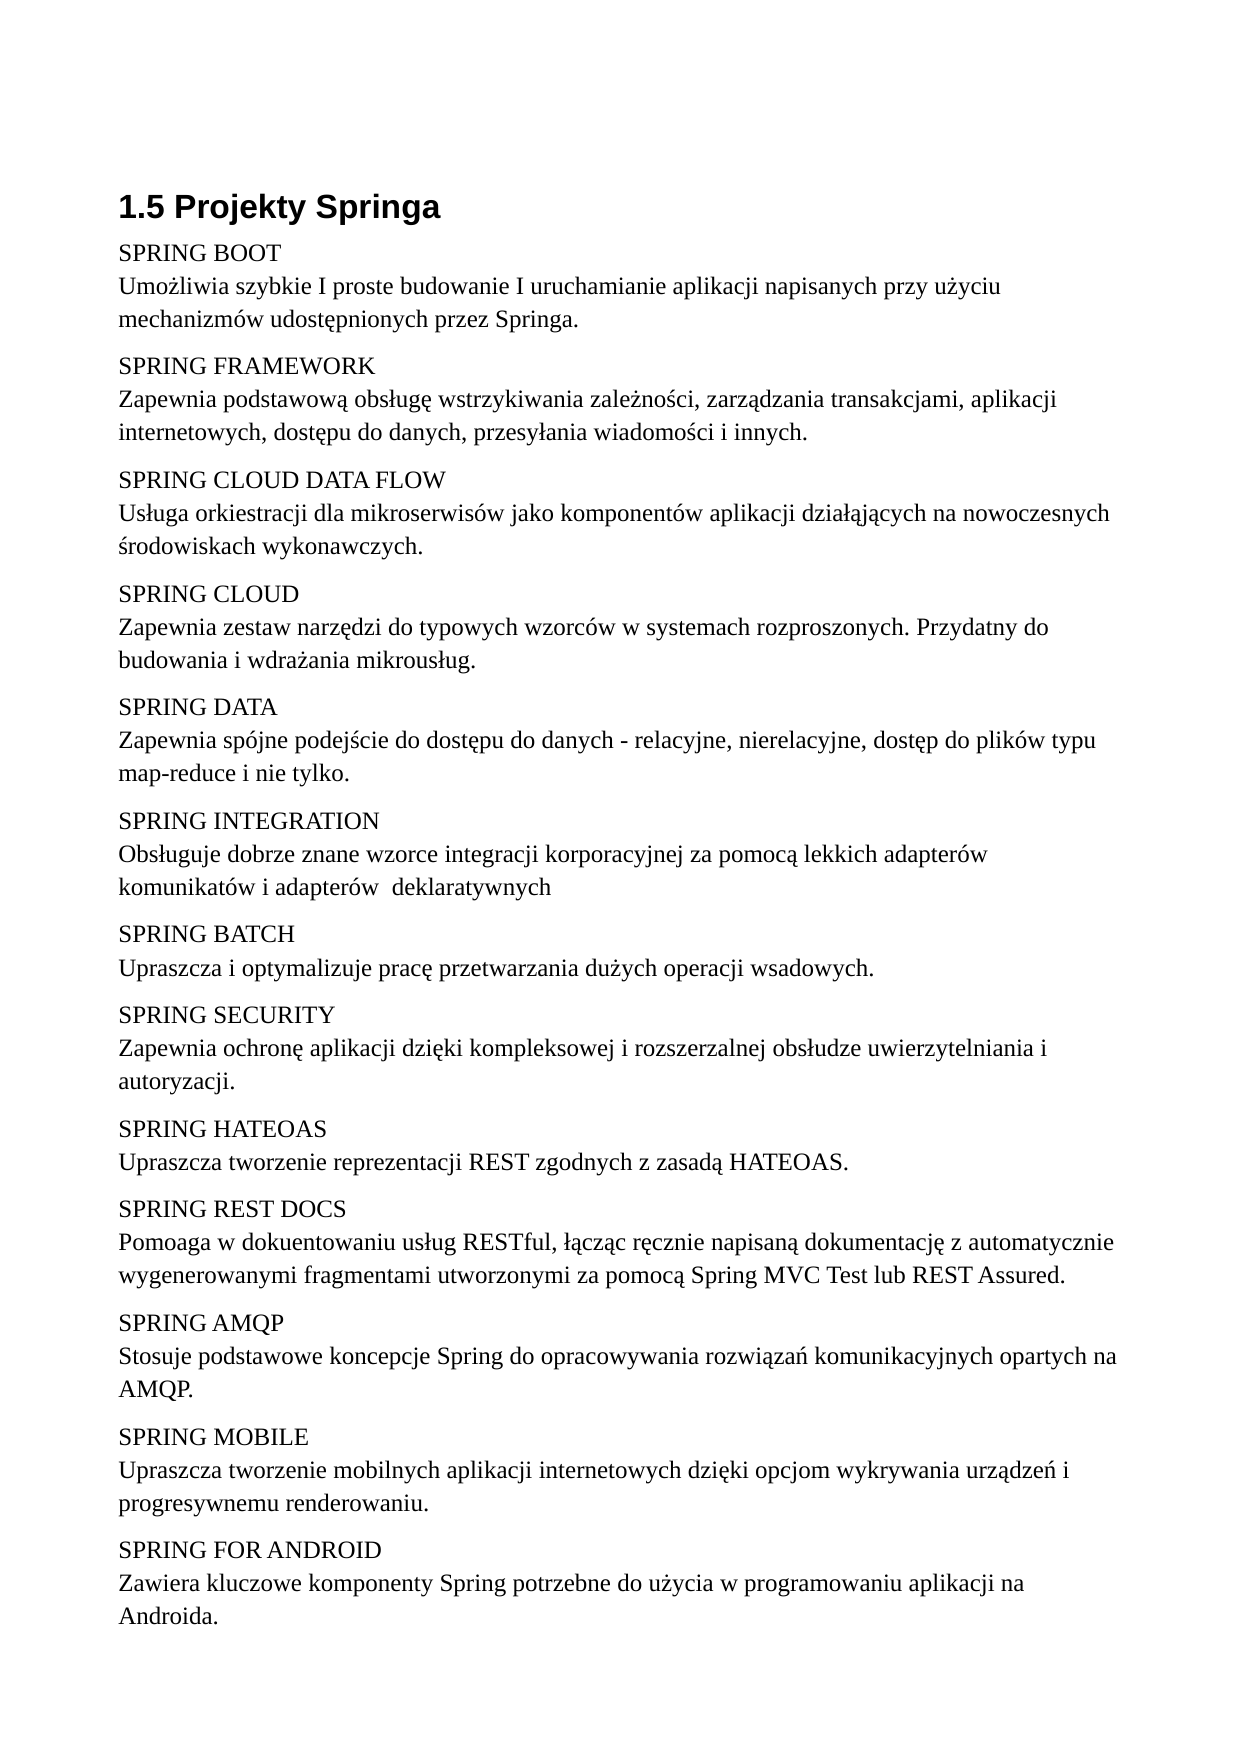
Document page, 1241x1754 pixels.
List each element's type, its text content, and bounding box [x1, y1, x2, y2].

text SPRING FOR ANDROID Zawiera kluczowe komponenty Spring potrzebne do użycia w programowaniu aplikacji na Androida. [118, 1535, 1122, 1630]
text SPRING BATCH Upraszcza i optymalizuje pracę przetwarzania dużych operacji wsadowych. [118, 919, 1122, 981]
text SPRING FRAMEWORK Zapewnia podstawową obsługę wstrzykiwania zależności, zarządzania transakcjami, aplikacji internetowych, dostępu do danych, przesyłania wiadomości i innych. [118, 351, 1122, 446]
text SPRING CLOUD DATA FLOW Usługa orkiestracji dla mikroserwisów jako komponentów aplikacji działąjących na nowoczesnych środowiskach wykonawczych. [118, 465, 1122, 560]
text SPRING AMQP Stosuje podstawowe koncepcje Spring do opracowywania rozwiązań komunikacyjnych opartych na AMQP. [118, 1308, 1122, 1403]
text SPRING REST DOCS Pomoaga w dokuentowaniu usług RESTful, łącząc ręcznie napisaną dokumentację z automatycznie wygenerowanymi fragmentami utworzonymi za pomocą Spring MVC Test lub REST Assured. [118, 1194, 1122, 1289]
text SPRING SECURITY Zapewnia ochronę aplikacji dzięki kompleksowej i rozszerzalnej obsłudze uwierzytelniania i autoryzacji. [118, 1000, 1122, 1095]
text SPRING CLOUD Zapewnia zestaw narzędzi do typowych wzorców w systemach rozproszonych. Przydatny do budowania i wdrażania mikrousług. [118, 579, 1122, 673]
text SPRING DATA Zapewnia spójne podejście do dostępu do danych - relacyjne, nierelacyjne, dostęp do plików typu map-reduce i nie tylko. [118, 692, 1122, 787]
subtitle 1.5 Projekty Springa [118, 187, 1122, 225]
text SPRING BOOT Umożliwia szybkie I proste budowanie I uruchamianie aplikacji napisanych przy użyciu mechanizmów udostępnionych przez Springa. [118, 238, 1122, 332]
text SPRING INTEGRATION Obsługuje dobrze znane wzorce integracji korporacyjnej za pomocą lekkich adapterów komunikatów i adapterów deklaratywnych [118, 806, 1122, 901]
text SPRING HATEOAS Upraszcza tworzenie reprezentacji REST zgodnych z zasadą HATEOAS. [118, 1114, 1122, 1176]
text SPRING MOBILE Upraszcza tworzenie mobilnych aplikacji internetowych dzięki opcjom wykrywania urządzeń i progresywnemu renderowaniu. [118, 1422, 1122, 1517]
